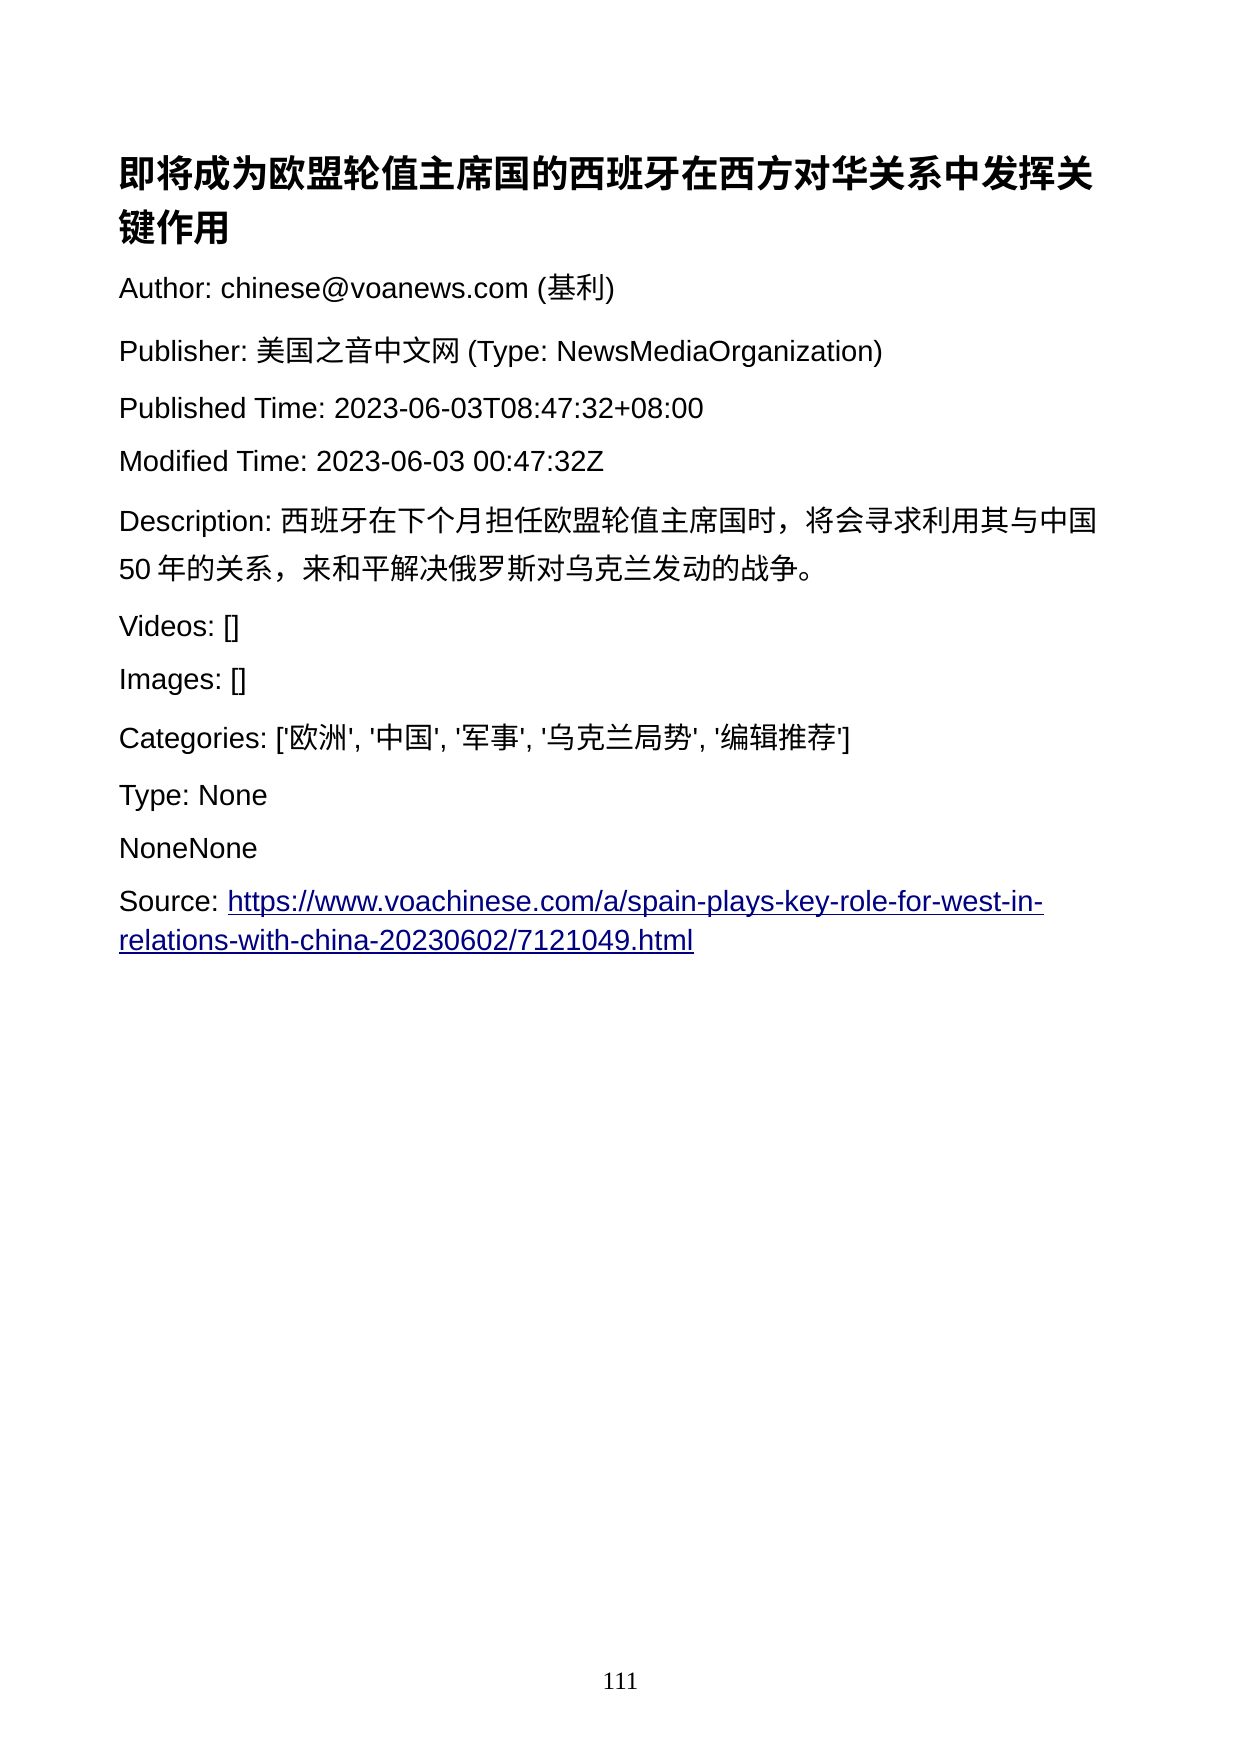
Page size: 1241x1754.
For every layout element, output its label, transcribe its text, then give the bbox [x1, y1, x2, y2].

text Published Time: 2023-06-03T08:47:32+08:00 [118, 391, 1122, 424]
text Description: 西班牙在下个月担任欧盟轮值主席国时，将会寻求利用其与中国50年的关系，来和平解决俄罗斯对乌克兰发动的战争。 [118, 497, 1122, 588]
text Type: None [118, 778, 1122, 812]
text Modified Time: 2023-06-03 00:47:32Z [118, 444, 1122, 477]
text Images: [] [118, 662, 1122, 695]
text NoneNone [118, 831, 1122, 865]
subtitle 即将成为欧盟轮值主席国的西班牙在西方对华关系中发挥关键作用 [118, 143, 1122, 252]
text Source: https://www.voachinese.com/a/spain-plays-key-role-for-west-in-relations-with-china-20230602/7121049.html [118, 884, 1122, 956]
text Author: chinese@voanews.com (基利) [118, 264, 1122, 307]
text Categories: ['欧洲', '中国', '军事', '乌克兰局势', '编辑推荐'] [118, 715, 1122, 757]
text Publisher: 美国之音中文网 (Type: NewsMediaOrganization) [118, 328, 1122, 370]
text Videos: [] [118, 609, 1122, 642]
